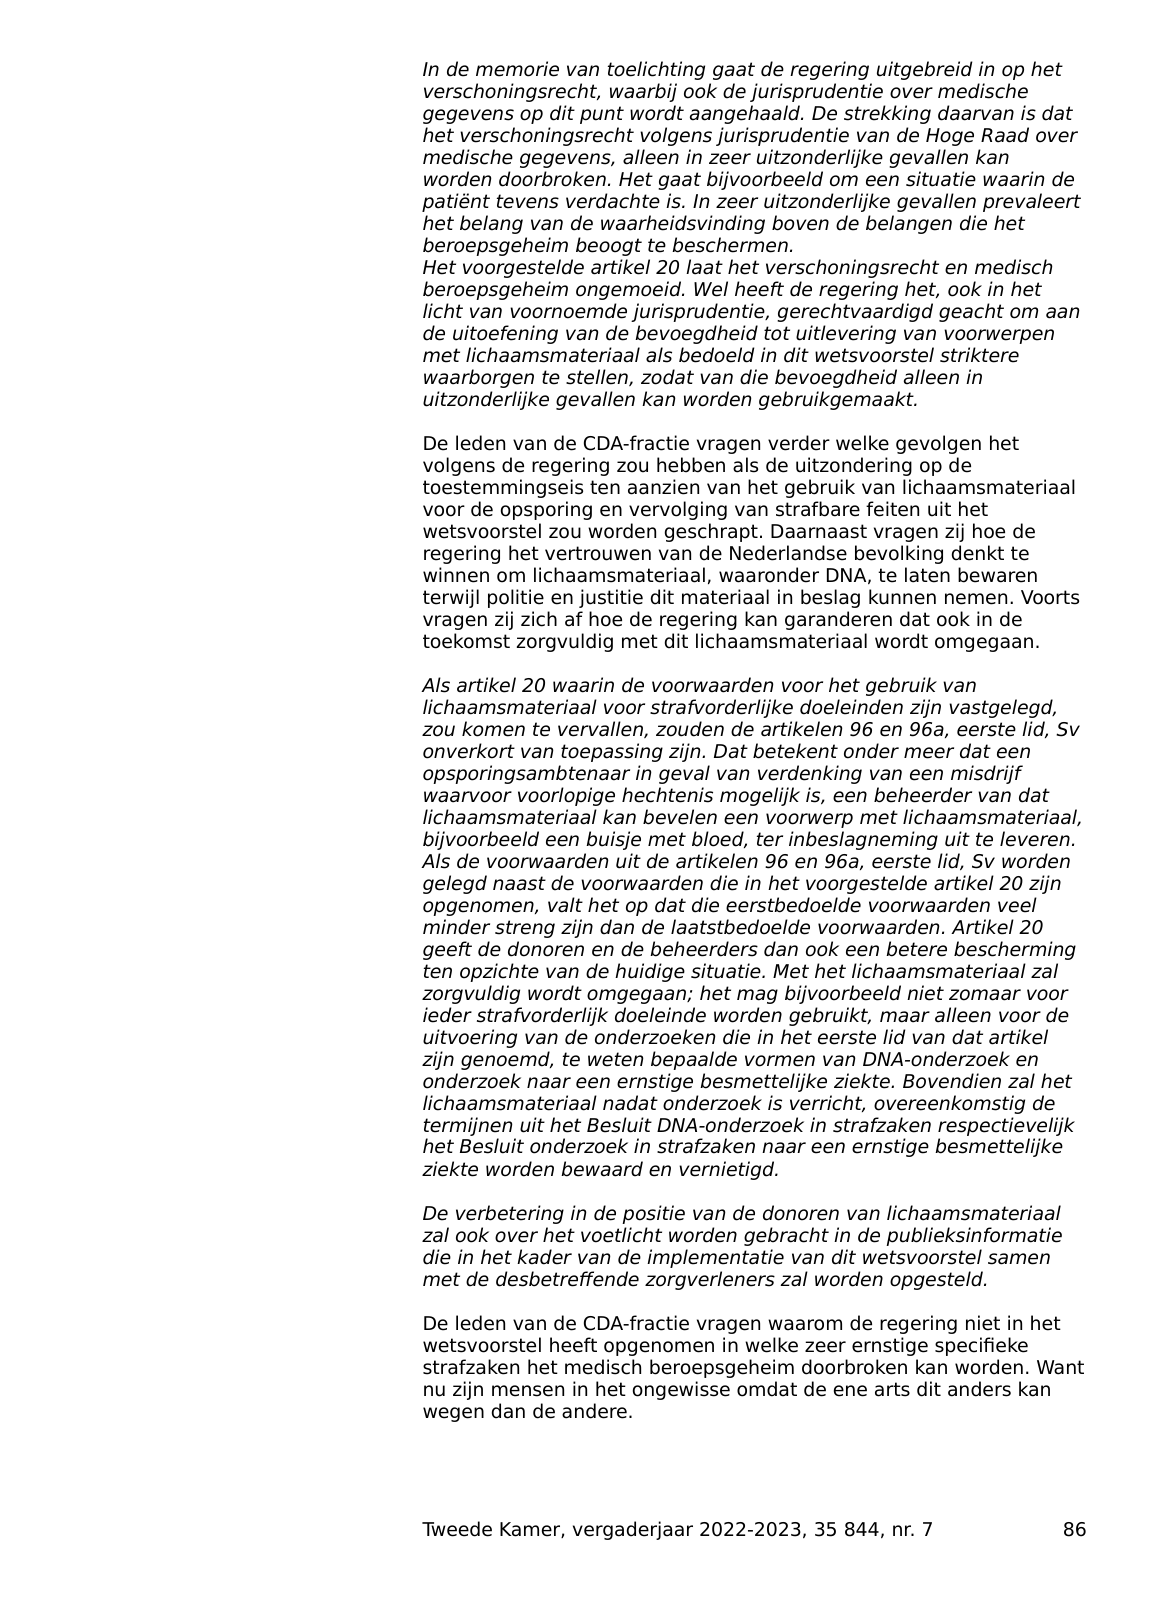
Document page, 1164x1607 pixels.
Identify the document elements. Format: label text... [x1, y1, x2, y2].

text Als artikel 20 waarin de voorwaarden voor het gebruik van lichaamsmateriaal voor strafvorderlijke doeleinden zijn vastgelegd, zou komen te vervallen, zouden de artikelen 96 en 96a, eerste lid, Sv onverkort van toepassing zijn. Dat betekent onder meer dat een opsporingsambtenaar in geval van verdenking van een misdrijf waarvoor voorlopige hechtenis mogelijk is, een beheerder van dat lichaamsmateriaal kan bevelen een voorwerp met lichaamsmateriaal, bijvoorbeeld een buisje met bloed, ter inbeslagneming uit te leveren. Als de voorwaarden uit de artikelen 96 en 96a, eerste lid, Sv worden gelegd naast de voorwaarden die in het voorgestelde artikel 20 zijn opgenomen, valt het op dat die eerstbedoelde voorwaarden veel minder streng zijn dan de laatstbedoelde voorwaarden. Artikel 20 geeft de donoren en de beheerders dan ook een betere bescherming ten opzichte van de huidige situatie. Met het lichaamsmateriaal zal zorgvuldig wordt omgegaan; het mag bijvoorbeeld niet zomaar voor ieder strafvorderlijk doeleinde worden gebruikt, maar alleen voor de uitvoering van de onderzoeken die in het eerste lid van dat artikel zijn genoemd, te weten bepaalde vormen van DNA-onderzoek en onderzoek naar een ernstige besmettelijke ziekte. Bovendien zal het lichaamsmateriaal nadat onderzoek is verricht, overeenkomstig de termijnen uit het Besluit DNA-onderzoek in strafzaken respectievelijk het Besluit onderzoek in strafzaken naar een ernstige besmettelijke ziekte worden bewaard en vernietigd. [422, 675, 1087, 1180]
text De leden van de CDA-fractie vragen waarom de regering niet in het wetsvoorstel heeft opgenomen in welke zeer ernstige specifieke strafzaken het medisch beroepsgeheim doorbroken kan worden. Want nu zijn mensen in het ongewisse omdat de ene arts dit anders kan wegen dan de andere. [422, 1313, 1087, 1423]
text De leden van de CDA-fractie vragen verder welke gevolgen het volgens de regering zou hebben als de uitzondering op de toestemmingseis ten aanzien van het gebruik van lichaamsmateriaal voor de opsporing en vervolging van strafbare feiten uit het wetsvoorstel zou worden geschrapt. Daarnaast vragen zij hoe de regering het vertrouwen van de Nederlandse bevolking denkt te winnen om lichaamsmateriaal, waaronder DNA, te laten bewaren terwijl politie en justitie dit materiaal in beslag kunnen nemen. Voorts vragen zij zich af hoe de regering kan garanderen dat ook in de toekomst zorgvuldig met dit lichaamsmateriaal wordt omgegaan. [422, 433, 1087, 653]
text In de memorie van toelichting gaat de regering uitgebreid in op het verschoningsrecht, waarbij ook de jurisprudentie over medische gegevens op dit punt wordt aangehaald. De strekking daarvan is dat het verschoningsrecht volgens jurisprudentie van de Hoge Raad over medische gegevens, alleen in zeer uitzonderlijke gevallen kan worden doorbroken. Het gaat bijvoorbeeld om een situatie waarin de patiënt tevens verdachte is. In zeer uitzonderlijke gevallen prevaleert het belang van de waarheidsvinding boven de belangen die het beroepsgeheim beoogt te beschermen. [422, 59, 1087, 257]
text De verbetering in de positie van de donoren van lichaamsmateriaal zal ook over het voetlicht worden gebracht in de publieksinformatie die in het kader van de implementatie van dit wetsvoorstel samen met de desbetreffende zorgverleners zal worden opgesteld. [422, 1203, 1087, 1291]
text Het voorgestelde artikel 20 laat het verschoningsrecht en medisch beroepsgeheim ongemoeid. Wel heeft de regering het, ook in het licht van voornoemde jurisprudentie, gerechtvaardigd geacht om aan de uitoefening van de bevoegdheid tot uitlevering van voorwerpen met lichaamsmateriaal als bedoeld in dit wetsvoorstel striktere waarborgen te stellen, zodat van die bevoegdheid alleen in uitzonderlijke gevallen kan worden gebruikgemaakt. [422, 257, 1087, 411]
